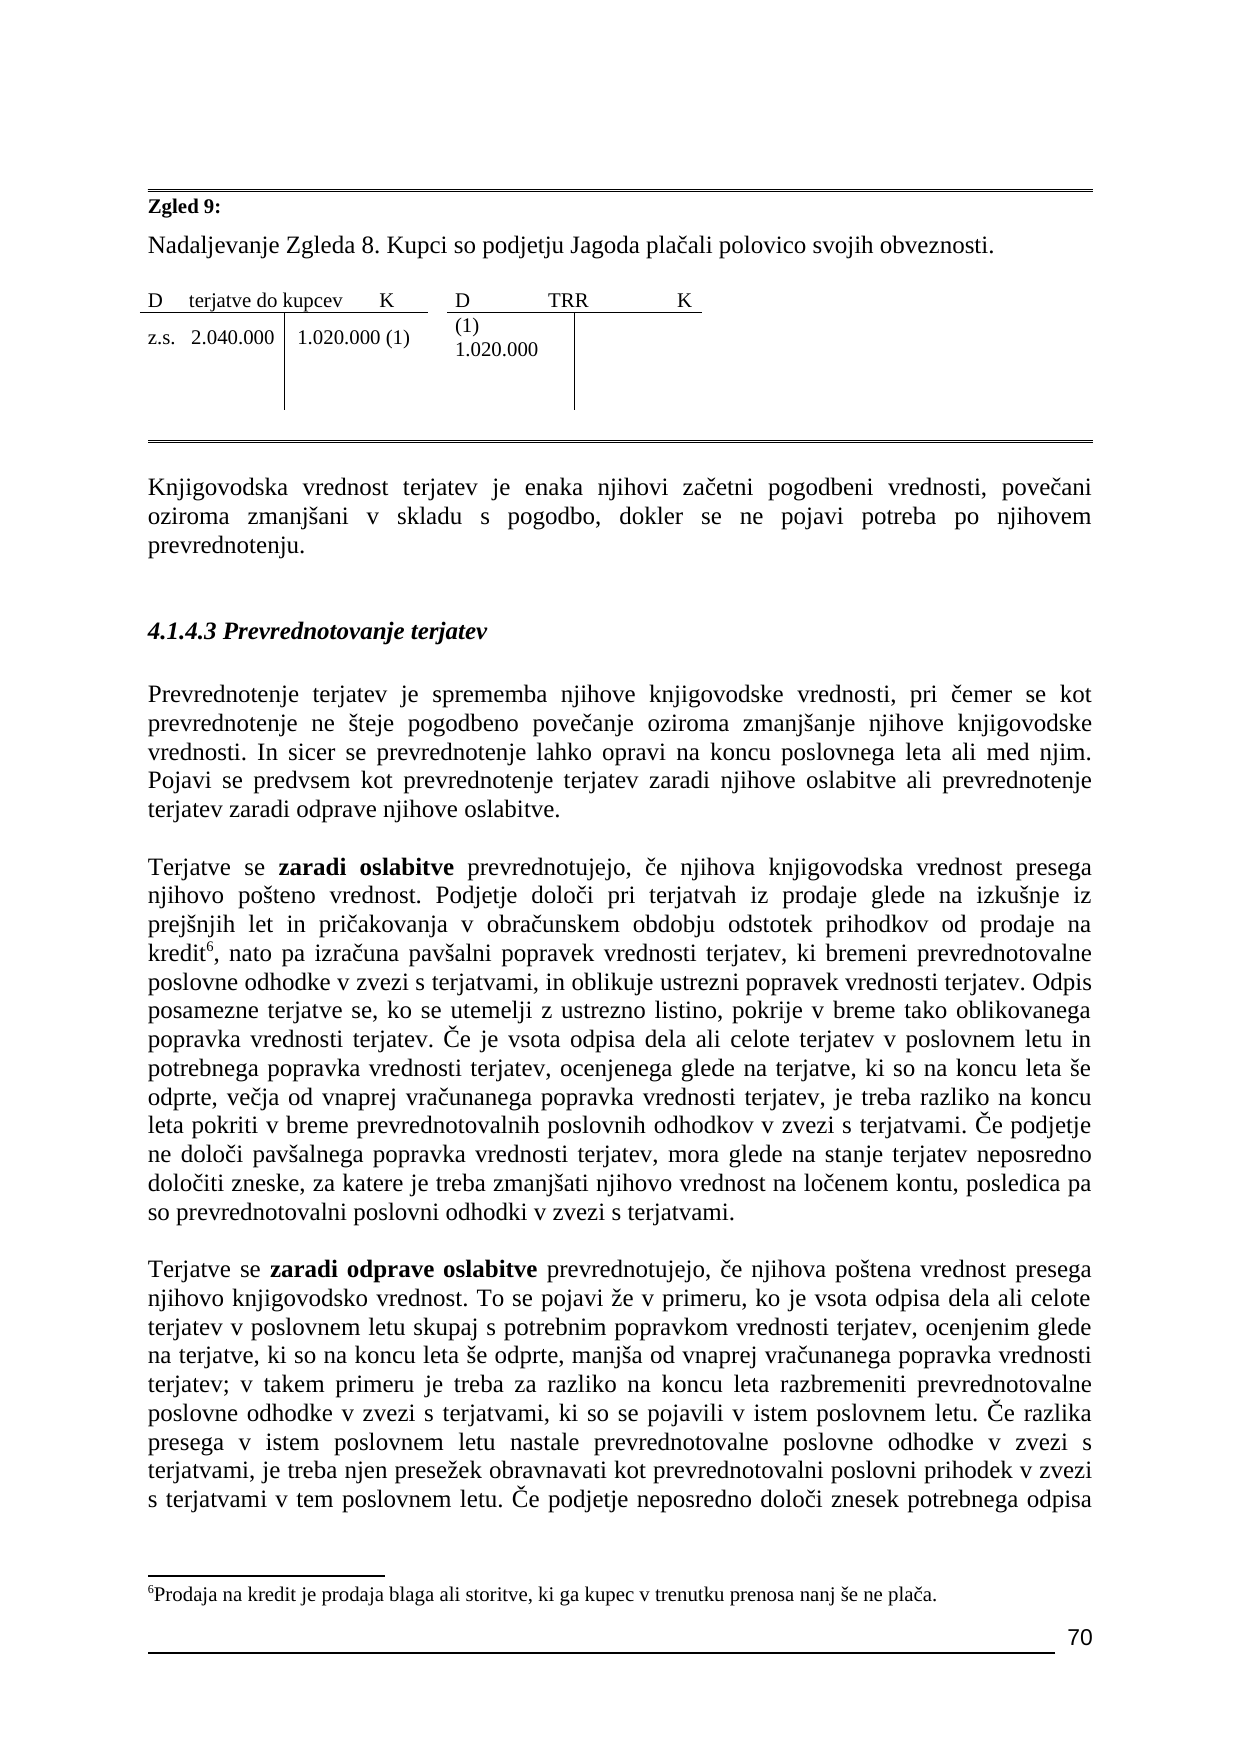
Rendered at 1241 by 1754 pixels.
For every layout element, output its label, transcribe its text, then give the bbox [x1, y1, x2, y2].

table_cell [285, 385, 428, 409]
table_cell 1.020.000 (1) [285, 313, 428, 361]
table_cell z.s. 2.040.000 [140, 313, 284, 361]
table_cell [428, 385, 447, 409]
table_cell [447, 385, 574, 409]
table_header D terjatve do kupcev K [140, 288, 428, 312]
text Prodaja na kredit je prodaja blaga ali storitve, ki ga kupec v trenutku prenosa nanj še ne plača. [148, 1582, 1093, 1606]
table_cell [734, 385, 771, 409]
table_cell [702, 312, 734, 361]
table_cell [575, 313, 702, 361]
text Terjatve se zaradi odprave oslabitve prevrednotujejo, če njihova poštena vrednost presega njihovo knjigovodsko vrednost. To se pojavi že v primeru, ko je vsota odpisa dela ali celote terjatev v poslovnem letu skupaj s potrebnim popravkom vrednosti terjatev, ocenjenim glede na terjatve, ki so na koncu leta še odprte, manjša od vnaprej vračunanega popravka vrednosti terjatev; v takem primeru je treba za razliko na koncu leta razbremeniti prevrednotovalne poslovne odhodke v zvezi s terjatvami, ki so se pojavili v istem poslovnem letu. Če razlika presega v istem poslovnem letu nastale prevrednotovalne poslovne odhodke v zvezi s terjatvami, je treba njen presežek obravnavati kot prevrednotovalni poslovni prihodek v zvezi s terjatvami v tem poslovnem letu. Če podjetje neposredno določi znesek potrebnega odpisa [148, 1254, 1093, 1513]
text Terjatve se zaradi oslabitve prevrednotujejo, če njihova knjigovodska vrednost presega njihovo pošteno vrednost. Podjetje določi pri terjatvah iz prodaje glede na izkušnje iz prejšnjih let in pričakovanja v obračunskem obdobju odstotek prihodkov od prodaje na kredit, nato pa izračuna pavšalni popravek vrednosti terjatev, ki bremeni prevrednotovalne poslovne odhodke v zvezi s terjatvami, in oblikuje ustrezni popravek vrednosti terjatev. Odpis posamezne terjatve se, ko se utemelji z ustrezno listino, pokrije v breme tako oblikovanega popravka vrednosti terjatev. Če je vsota odpisa dela ali celote terjatev v poslovnem letu in potrebnega popravka vrednosti terjatev, ocenjenega glede na terjatve, ki so na koncu leta še odprte, večja od vnaprej vračunanega popravka vrednosti terjatev, je treba razliko na koncu leta pokriti v breme prevrednotovalnih poslovnih odhodkov v zvezi s terjatvami. Če podjetje ne določi pavšalnega popravka vrednosti terjatev, mora glede na stanje terjatev neposredno določiti zneske, za katere je treba zmanjšati njihovo vrednost na ločenem kontu, posledica pa so prevrednotovalni poslovni odhodki v zvezi s terjatvami. [148, 852, 1093, 1225]
table_cell [447, 361, 574, 385]
table_header [428, 288, 447, 312]
table_header D TRR K [447, 288, 702, 312]
table_cell [285, 361, 428, 385]
table_cell [140, 361, 284, 385]
table_cell [428, 312, 447, 361]
text Knjigovodska vrednost terjatev je enaka njihovi začetni pogodbeni vrednosti, povečani oziroma zmanjšani v skladu s pogodbo, dokler se ne pojavi potreba po njihovem prevrednotenju. [148, 472, 1093, 558]
table_cell [702, 361, 734, 385]
table_cell [575, 385, 702, 409]
table_cell [140, 385, 284, 409]
table_cell [428, 361, 447, 385]
table_cell (1) 1.020.000 [447, 313, 574, 361]
table_cell [734, 361, 771, 385]
table_header [734, 288, 771, 312]
table_cell [734, 312, 771, 361]
text Prevrednotenje terjatev je sprememba njihove knjigovodske vrednosti, pri čemer se kot prevrednotenje ne šteje pogodbeno povečanje oziroma zmanjšanje njihove knjigovodske vrednosti. In sicer se prevrednotenje lahko opravi na koncu poslovnega leta ali med njim. Pojavi se predvsem kot prevrednotenje terjatev zaradi njihove oslabitve ali prevrednotenje terjatev zaradi odprave njihove oslabitve. [148, 679, 1093, 823]
table_cell [575, 361, 702, 385]
text Nadaljevanje Zgleda 8. Kupci so podjetju Jagoda plačali polovico svojih obveznosti. [148, 231, 1093, 259]
table_header [702, 288, 734, 312]
table_cell [702, 385, 734, 409]
subtitle 4.1.4.3 Prevrednotovanje terjatev [148, 616, 1093, 645]
text Zgled 9: [148, 192, 1093, 218]
